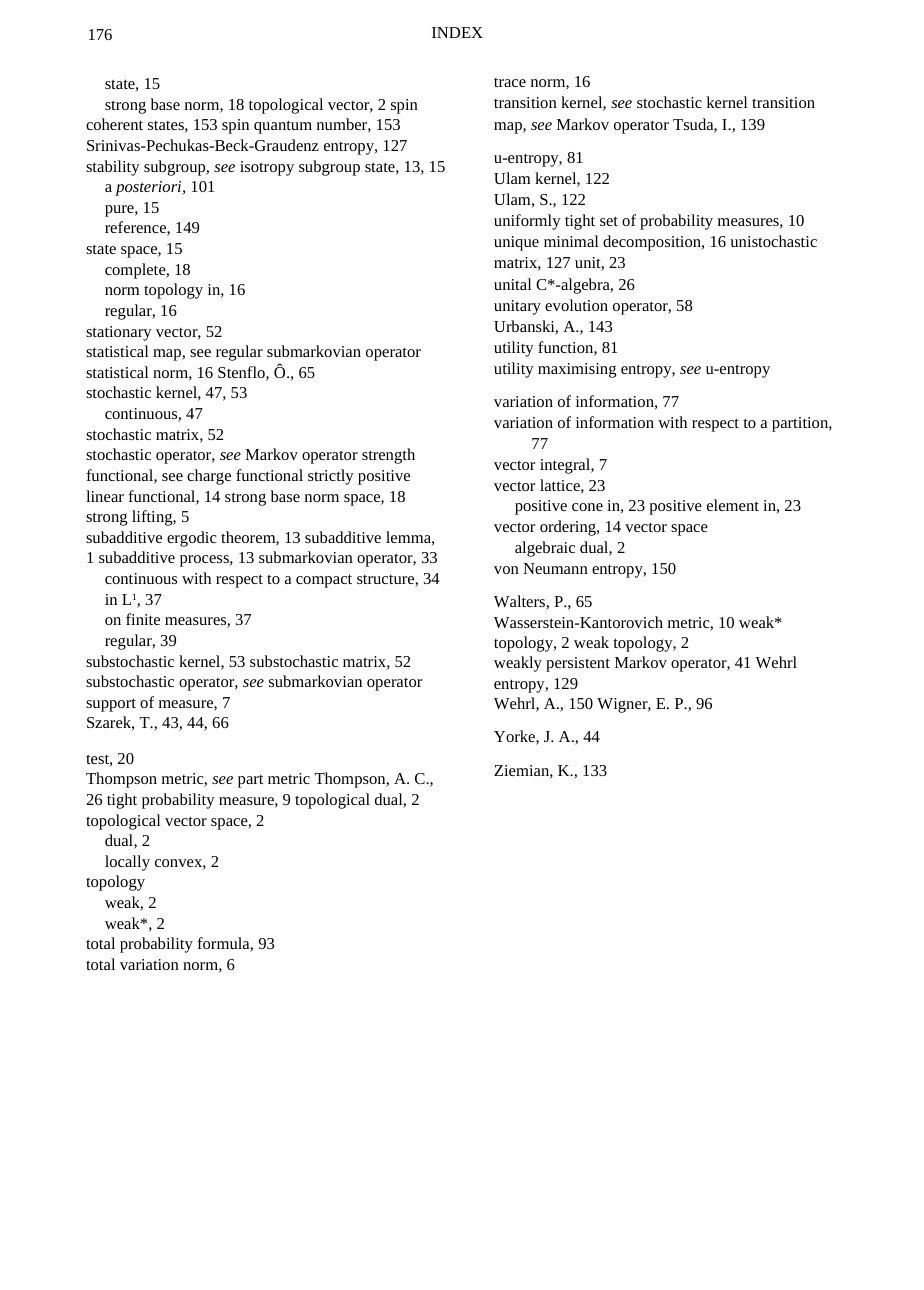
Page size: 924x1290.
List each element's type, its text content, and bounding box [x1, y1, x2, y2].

text Szarek, T., 43, 44, 66 [86, 713, 446, 732]
text Yorke, J. A., 44 [494, 727, 837, 746]
text locally convex, 2 [86, 852, 446, 871]
text a posteriori, 101 [86, 177, 446, 196]
text subadditive ergodic theorem, 13 subadditive lemma, 1 subadditive process, 13 submarkovian operator, 33 [86, 528, 446, 567]
text reference, 149 [86, 218, 446, 237]
text support of measure, 7 [86, 693, 446, 712]
text weak, 2 [86, 893, 446, 912]
text test, 20 [86, 748, 446, 768]
text vector integral, 7 [494, 454, 837, 474]
text regular, 16 [86, 301, 446, 320]
text Ulam, S., 122 [494, 190, 837, 209]
text total probability formula, 93 [86, 934, 446, 953]
text on finite measures, 37 [86, 610, 446, 629]
text continuous, 47 [86, 404, 446, 423]
text variation of information with respect to a partition, 77 [494, 413, 837, 453]
text pure, 15 [86, 198, 446, 217]
text unique minimal decomposition, 16 unistochastic matrix, 127 unit, 23 [494, 232, 837, 272]
text in L1, 37 [86, 589, 446, 609]
text u-entropy, 81 [494, 148, 837, 167]
text state space, 15 [86, 239, 446, 258]
text variation of information, 77 [494, 392, 837, 411]
text complete, 18 [86, 259, 446, 279]
text unitary evolution operator, 58 [494, 295, 837, 314]
text stationary vector, 52 [86, 321, 446, 341]
text continuous with respect to a compact struc­ture, 34 [104, 569, 446, 588]
text total variation norm, 6 [86, 955, 446, 974]
text statistical map, see regular submarkovian ope­rator [86, 342, 446, 361]
text weakly persistent Markov operator, 41 Wehrl entropy, 129 [494, 653, 837, 693]
text norm topology in, 16 [86, 280, 446, 299]
text stochastic kernel, 47, 53 [86, 383, 446, 402]
text regular, 39 [86, 631, 446, 650]
text utility function, 81 [494, 337, 837, 357]
text Ulam kernel, 122 [494, 169, 837, 188]
text weak*, 2 [86, 913, 446, 933]
text statistical norm, 16 Stenflo, Ô., 65 [86, 363, 446, 382]
text stochastic matrix, 52 [86, 424, 446, 444]
text INDEX [431, 23, 489, 42]
text positive cone in, 23 positive element in, 23 vector ordering, 14 vector space [494, 496, 837, 536]
text topology [86, 872, 446, 891]
text Urbanski, A., 143 [494, 316, 837, 336]
text 176 [87, 24, 115, 43]
text trace norm, 16 [494, 72, 837, 91]
text substochastic kernel, 53 substochastic matrix, 52 substochastic operator, see submarkovian ope­rator [86, 651, 446, 691]
text uniformly tight set of probability measures, 10 [494, 211, 837, 230]
text utility maximising entropy, see u-entropy [494, 358, 837, 378]
text vector lattice, 23 [494, 475, 837, 494]
text transition kernel, see stochastic kernel transition map, see Markov operator Tsuda, I., 139 [494, 93, 837, 133]
text Wasserstein-Kantorovich metric, 10 weak* topology, 2 weak topology, 2 [494, 612, 837, 652]
text Wehrl, A., 150 Wigner, E. P., 96 [494, 694, 837, 713]
text stochastic operator, see Markov operator strength functional, see charge functional strictly positive linear functional, 14 strong base norm space, 18 strong lifting, 5 [86, 445, 446, 526]
text state, 15 [86, 74, 446, 93]
text dual, 2 [86, 831, 446, 850]
text strong base norm, 18 topological vector, 2 spin coherent states, 153 spin quantum number, 153 Srinivas-Pechukas-Beck-Graudenz entropy, 127 stability subgroup, see isotropy subgroup state, 13, 15 [86, 94, 446, 176]
text algebraic dual, 2 [494, 538, 837, 557]
text Thompson metric, see part metric Thompson, A. C., 26 tight probability measure, 9 topological dual, 2 topological vector space, 2 [86, 769, 446, 829]
text unital C*-algebra, 26 [494, 274, 837, 293]
text Ziemian, K., 133 [494, 760, 837, 779]
text von Neumann entropy, 150 [494, 559, 837, 578]
text Walters, P., 65 [494, 592, 837, 611]
